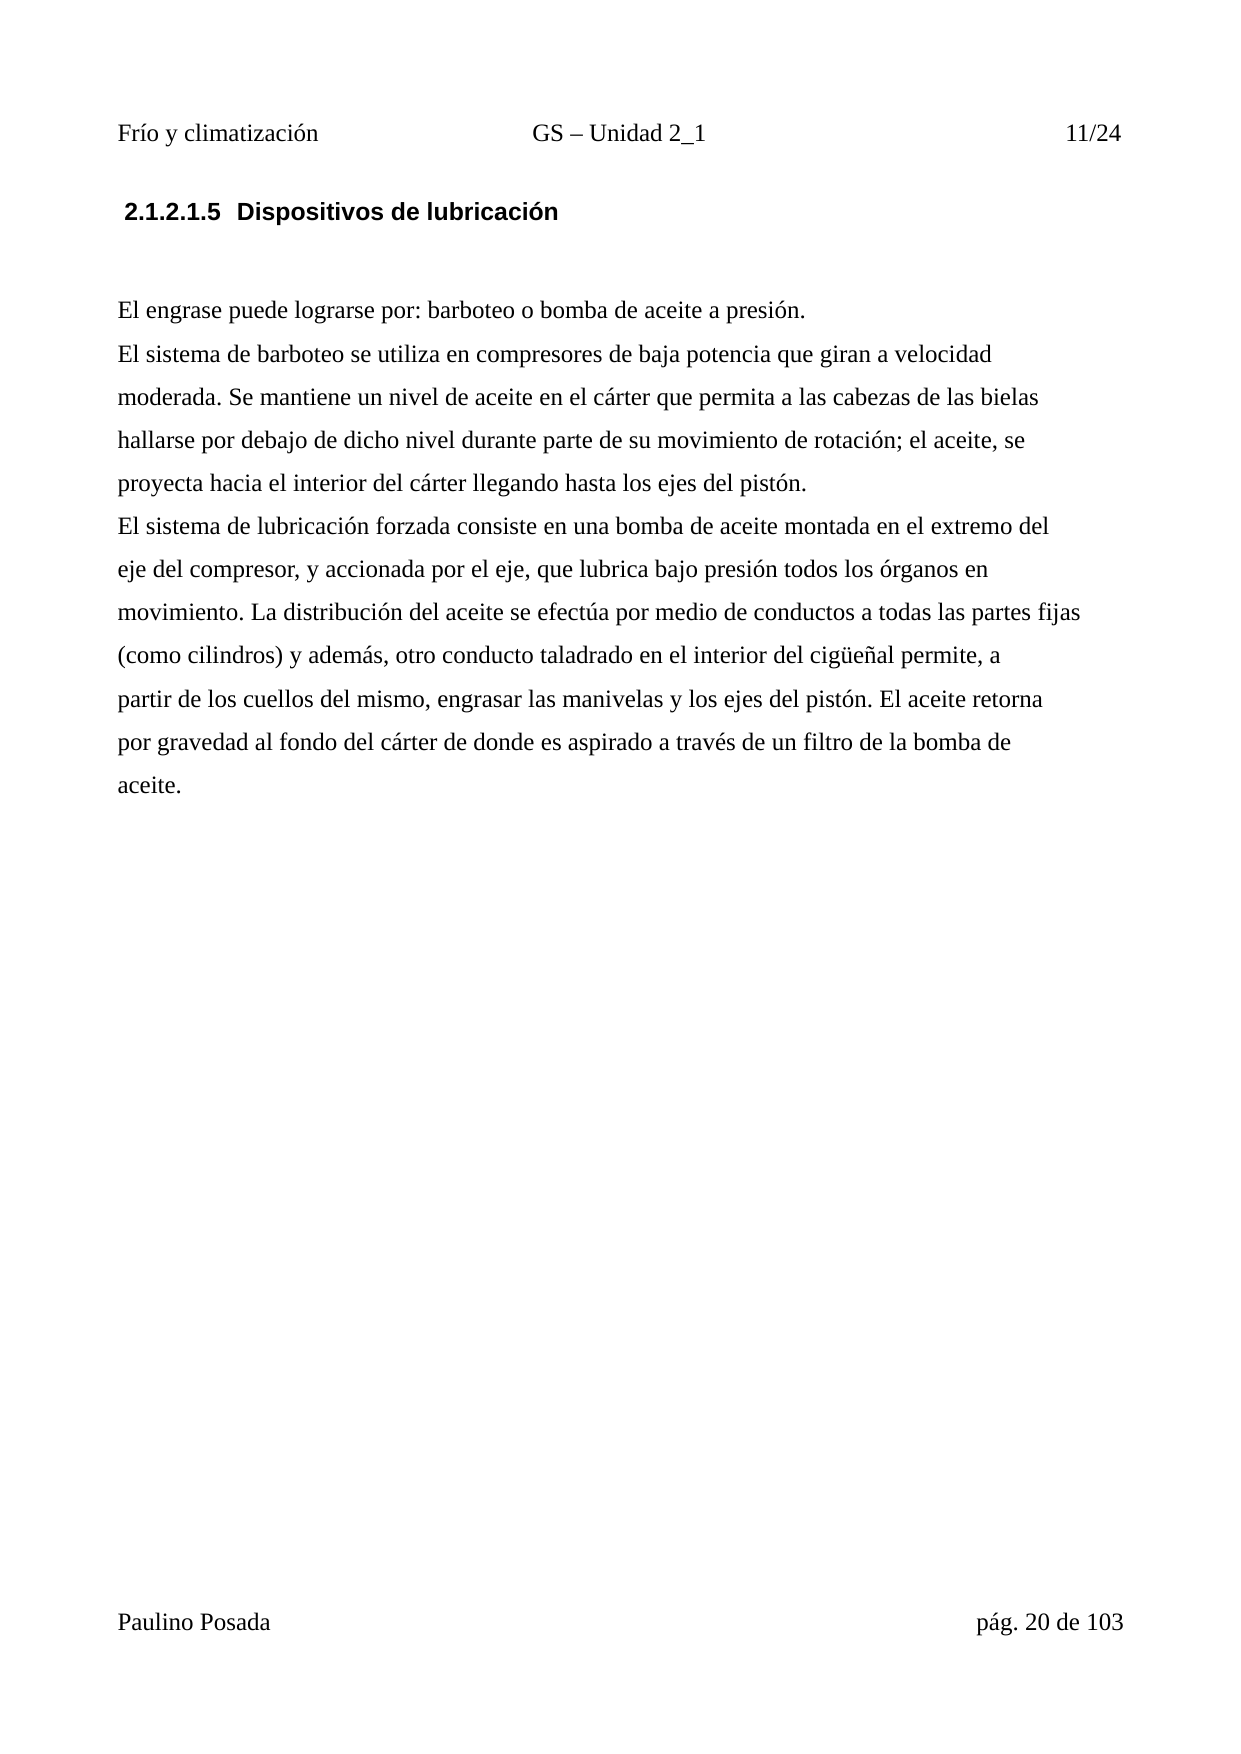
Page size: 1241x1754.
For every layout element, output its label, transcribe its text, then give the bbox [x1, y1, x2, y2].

text El sistema de barboteo se utiliza en compresores de baja potencia que giran a velocidad [117, 339, 1123, 367]
text por gravedad al fondo del cárter de donde es aspirado a través de un filtro de la bomba de [117, 727, 1123, 756]
text (como cilindros) y además, otro conducto taladrado en el interior del cigüeñal permite, a [117, 641, 1123, 669]
text eje del compresor, y accionada por el eje, que lubrica bajo presión todos los órganos en [117, 554, 1123, 583]
text moderada. Se mantiene un nivel de aceite en el cárter que permita a las cabezas de las bielas [117, 382, 1123, 411]
text hallarse por debajo de dicho nivel durante parte de su movimiento de rotación; el aceite, se [117, 425, 1123, 454]
text movimiento. La distribución del aceite se efectúa por medio de conductos a todas las partes fijas [117, 597, 1123, 626]
text El sistema de lubricación forzada consiste en una bomba de aceite montada en el extremo del [117, 511, 1123, 540]
subtitle Dispositivos de lubricación [117, 197, 1123, 226]
text El engrase puede lograrse por: barboteo o bomba de aceite a presión. [117, 296, 1123, 324]
text aceite. [117, 770, 1123, 799]
text proyecta hacia el interior del cárter llegando hasta los ejes del pistón. [117, 468, 1123, 497]
text partir de los cuellos del mismo, engrasar las manivelas y los ejes del pistón. El aceite retorna [117, 684, 1123, 712]
